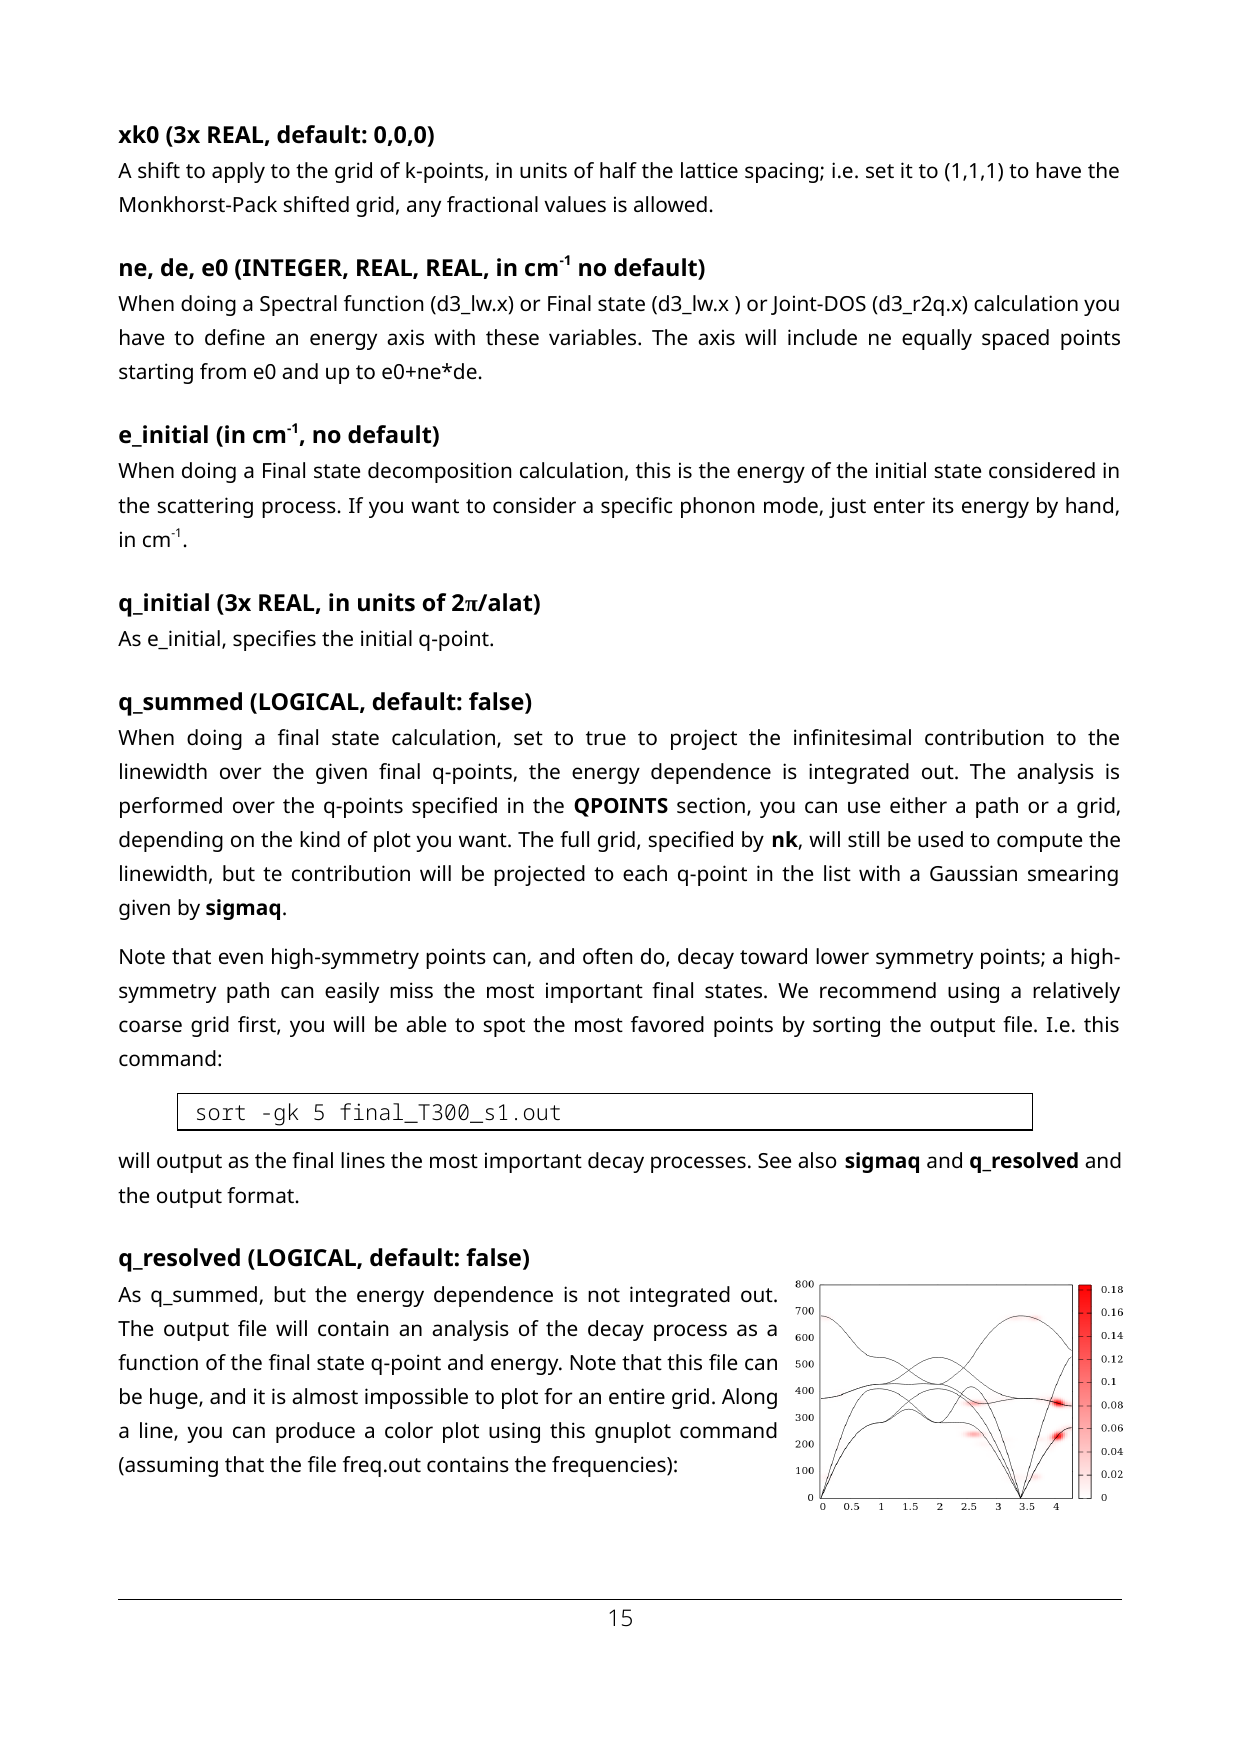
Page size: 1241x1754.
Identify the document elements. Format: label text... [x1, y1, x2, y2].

picture [779, 1273, 1140, 1516]
text Note that even high-symmetry points can, and often do, decay toward lower symmetry points; a high-symmetry path can easily miss the most important final states. We recommend using a relatively coarse grid first, you will be able to spot the most favored points by sorting the output file. I.e. this command: [118, 942, 1122, 1073]
text When doing a Spectral function (d3_lw.x) or Final state (d3_lw.x ) or Joint-DOS (d3_r2q.x) calculation you have to define an energy axis with these variables. The axis will include ne equally spaced points starting from e0 and up to e0+ne*de. [118, 289, 1122, 386]
text sort -gk 5 final_T300_s1.out [178, 1094, 1032, 1129]
text As q_summed, but the energy dependence is not integrated out. The output file will contain an analysis of the decay process as a function of the final state q-point and energy. Note that this file can be huge, and it is almost impossible to plot for an entire grid. Along a line, you can produce a color plot using this gnuplot command (assuming that the file freq.out contains the frequencies): [118, 1280, 779, 1479]
subtitle ne, de, e0 (INTEGER, REAL, REAL, in cm-1 no default) [118, 251, 1122, 283]
subtitle q_initial (3x REAL, in units of 2π/alat) [118, 586, 1122, 618]
text A shift to apply to the grid of k-points, in units of half the lattice spacing; i.e. set it to (1,1,1) to have the Monkhorst-Pack shifted grid, any fractional values is allowed. [118, 156, 1122, 219]
text When doing a Final state decomposition calculation, this is the energy of the initial state considered in the scattering process. If you want to consider a specific phonon mode, just enter its energy by hand, in cm-1. [118, 457, 1122, 553]
text When doing a final state calculation, set to true to project the infinitesimal contribution to the linewidth over the given final q-points, the energy dependence is integrated out. The analysis is performed over the q-points specified in the QPOINTS section, you can use either a path or a grid, depending on the kind of plot you want. The full grid, specified by nk, will still be used to compute the linewidth, but te contribution will be projected to each q-point in the list with a Gaussian smearing given by sigmaq. [118, 723, 1122, 922]
subtitle e_initial (in cm-1, no default) [118, 419, 1122, 450]
text will output as the final lines the most important decay processes. See also sigmaq and q_resolved and the output format. [118, 1147, 1122, 1209]
subtitle q_summed (LOGICAL, default: false) [118, 685, 1122, 717]
subtitle xk0 (3x REAL, default: 0,0,0) [118, 118, 1122, 150]
subtitle q_resolved (LOGICAL, default: false) [118, 1242, 1122, 1274]
text As e_initial, specifies the initial q-point. [118, 624, 1122, 652]
